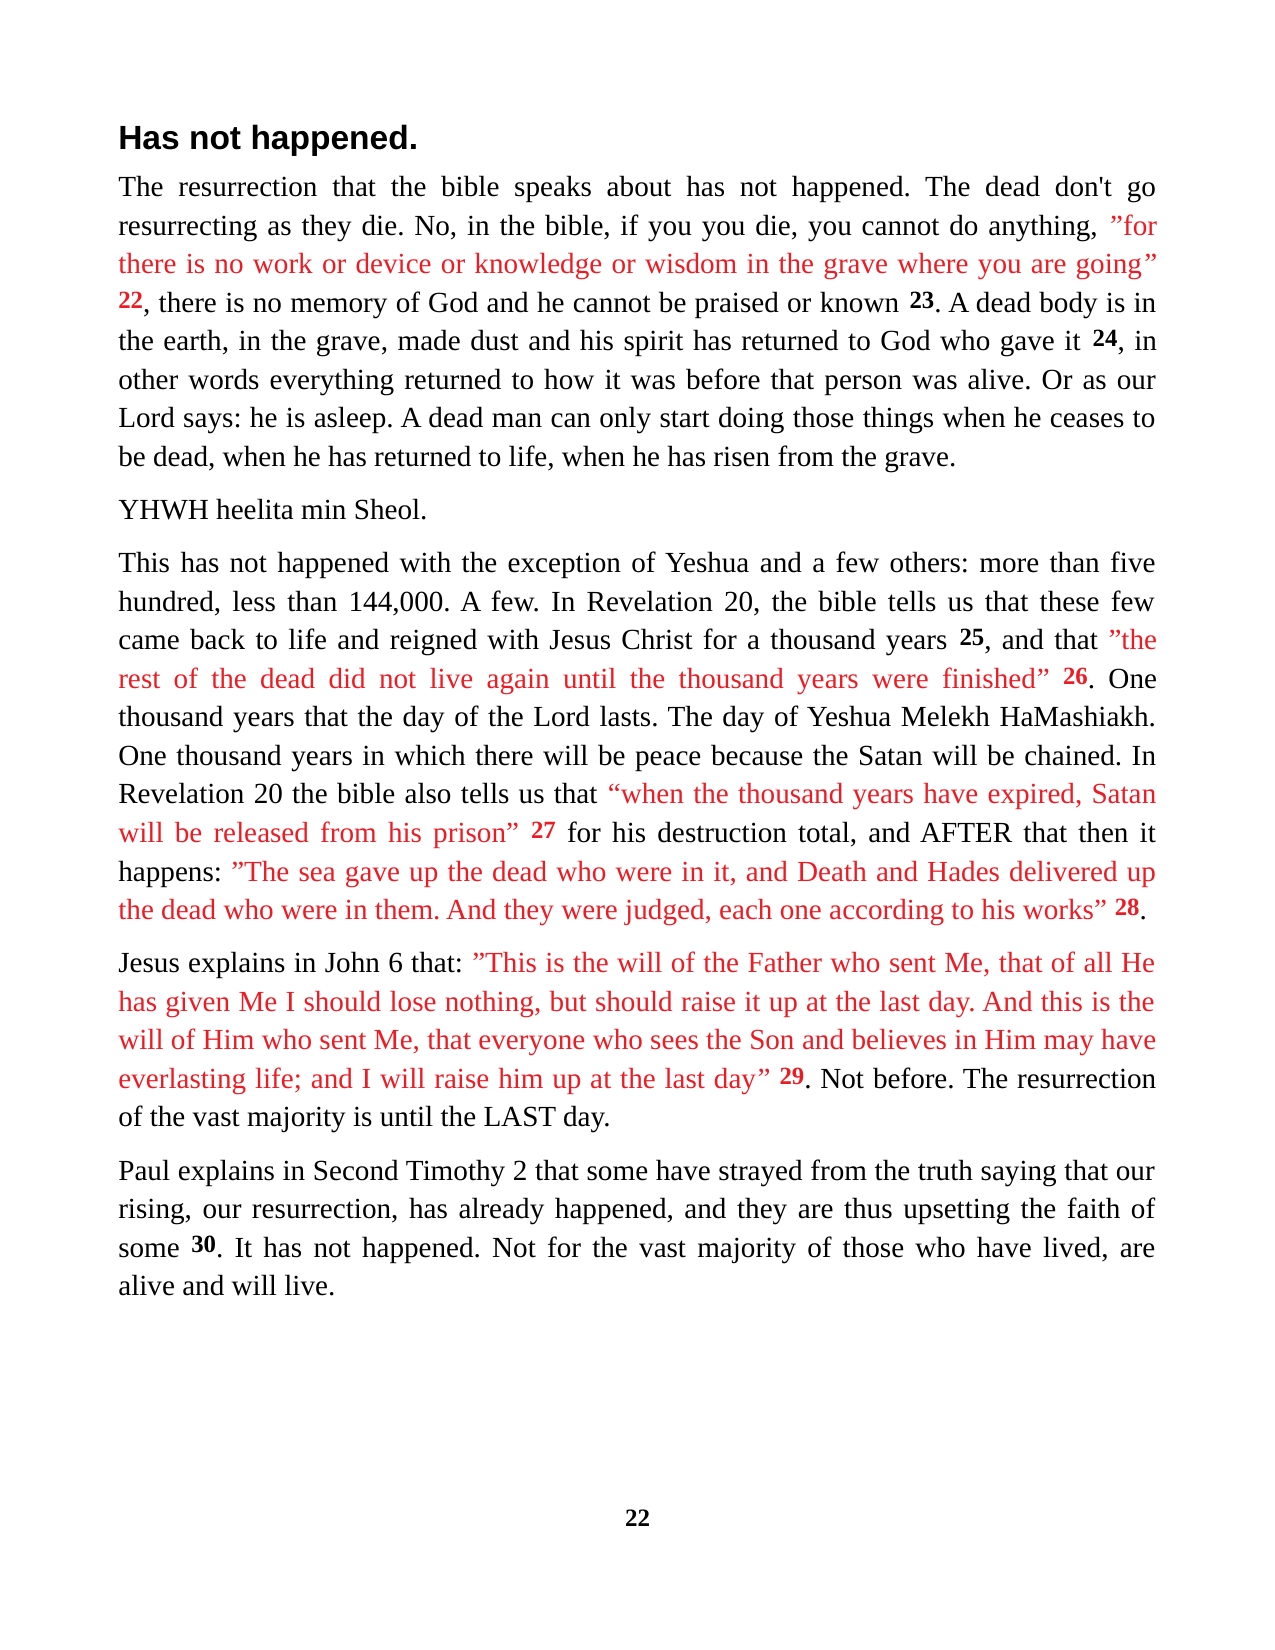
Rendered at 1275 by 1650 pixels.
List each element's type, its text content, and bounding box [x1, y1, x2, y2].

text Paul explains in Second Timothy 2 that some have strayed from the truth saying that our rising, our resurrection, has already happened, and they are thus upsetting the faith of some . It has not happened. Not for the vast majority of those who have lived, are alive and will live. [118, 1153, 1157, 1302]
subtitle Has not happened. [118, 118, 1157, 157]
text Jesus explains in John 6 that: ”This is the will of the Father who sent Me, that of all He has given Me I should lose nothing, but should raise it up at the last day. And this is the will of Him who sent Me, that everyone who sees the Son and believes in Him may have everlasting life; and I will raise him up at the last day” . Not before. The resurrection of the vast majority is until the LAST day. [118, 945, 1157, 1133]
text This has not happened with the exception of Yeshua and a few others: more than five hundred, less than 144,000. A few. In Revelation 20, the bible tells us that these few came back to life and reigned with Jesus Christ for a thousand years , and that ”the rest of the dead did not live again until the thousand years were finished” . One thousand years that the day of the Lord lasts. The day of Yeshua Melekh HaMashiakh. One thousand years in which there will be peace because the Satan will be chained. In Revelation 20 the bible also tells us that “when the thousand years have expired, Satan will be released from his prison” for his destruction total, and AFTER that then it happens: ”The sea gave up the dead who were in it, and Death and Hades delivered up the dead who were in them. And they were judged, each one according to his works” . [118, 545, 1157, 926]
text The resurrection that the bible speaks about has not happened. The dead don't go resurrecting as they die. No, in the bible, if you you die, you cannot do anything, ”for there is no work or device or knowledge or wisdom in the grave where you are going” , there is no memory of God and he cannot be praised or known . A dead body is in the earth, in the grave, made dust and his spirit has returned to God who gave it , in other words everything returned to how it was before that person was alive. Or as our Lord says: he is asleep. A dead man can only start doing those things when he ceases to be dead, when he has returned to life, when he has risen from the grave. [118, 169, 1157, 473]
text YHWH heelita min Sheol. [118, 492, 1157, 526]
